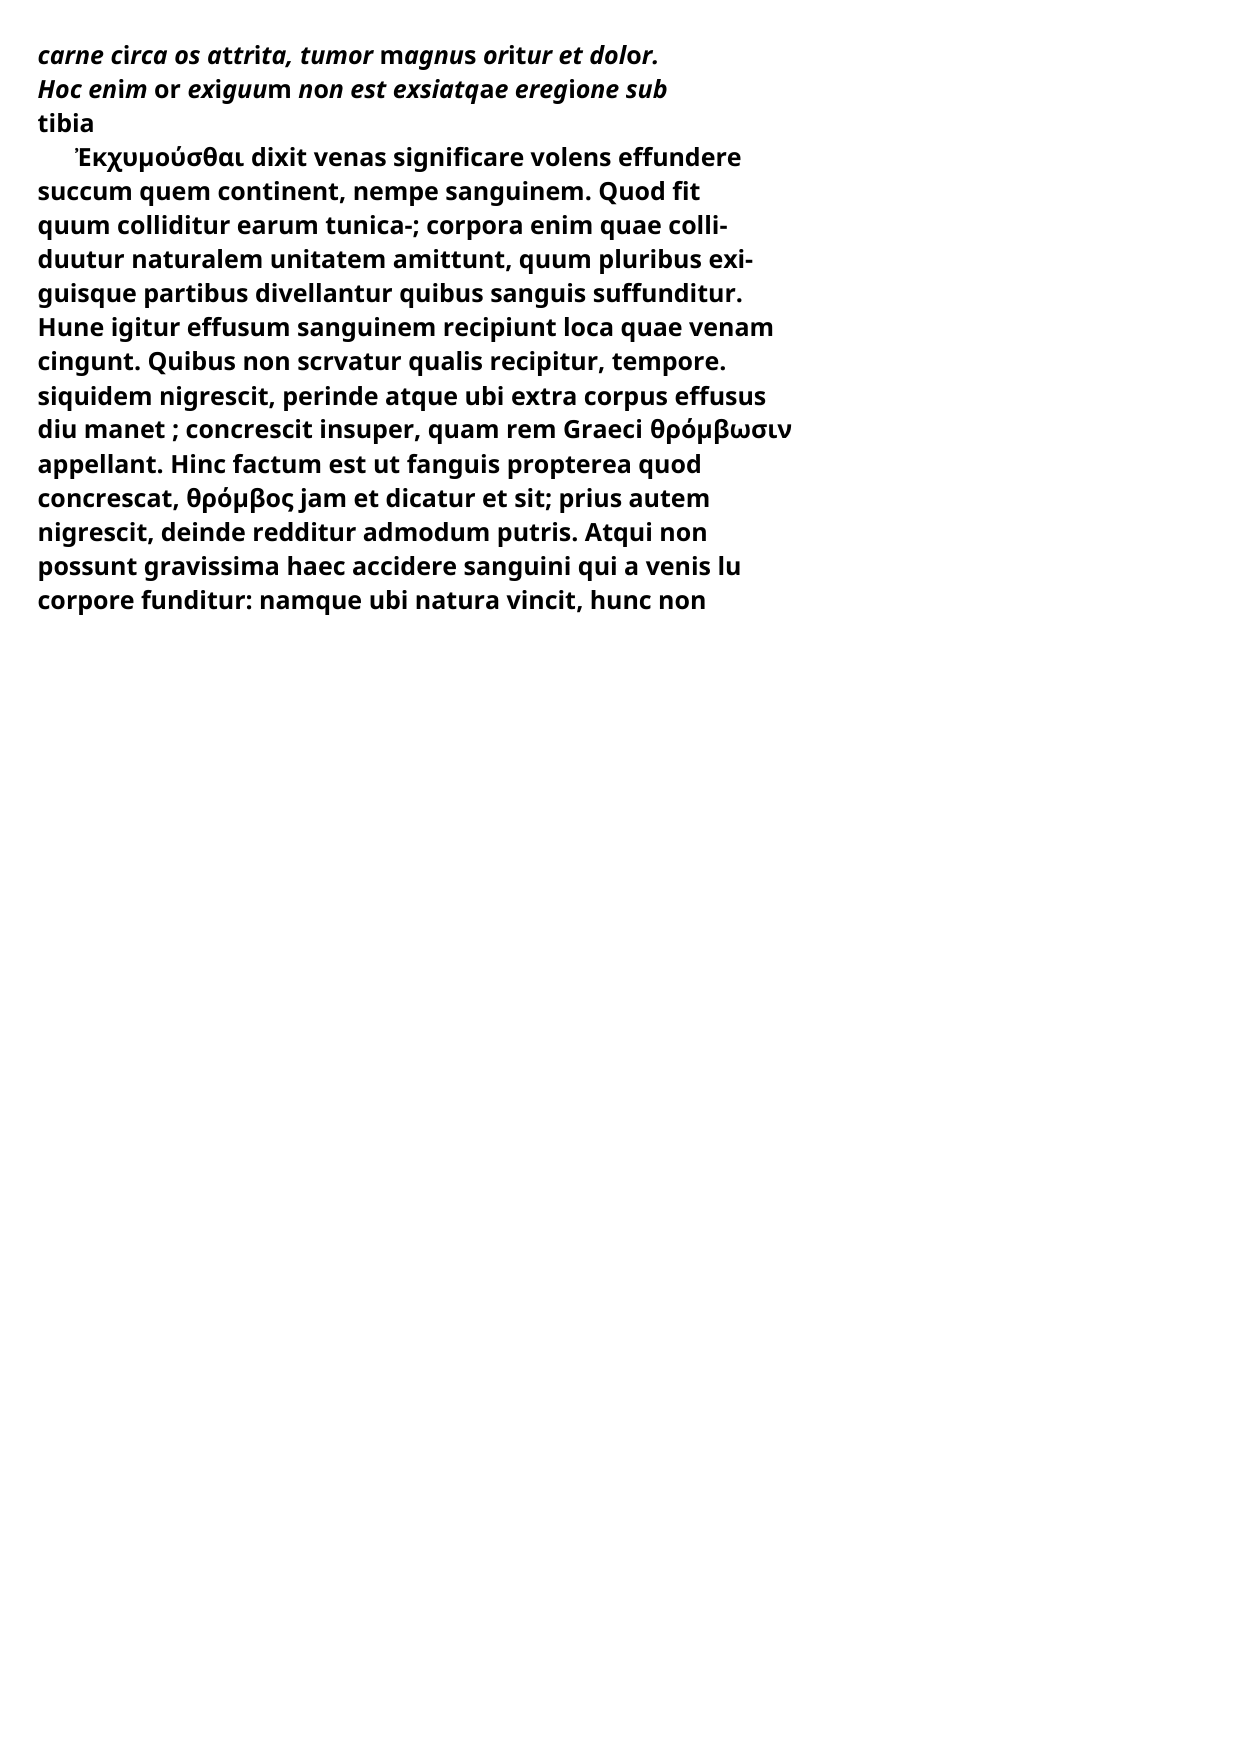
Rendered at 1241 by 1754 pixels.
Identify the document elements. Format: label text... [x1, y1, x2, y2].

text Ἐκχυμούσθαι dixit venas significare volens effundere succum quem continent, nempe sanguinem. Quod fit quum colliditur earum tunica-; corpora enim quae colli- duutur naturalem unitatem amittunt, quum pluribus exi- guisque partibus divellantur quibus sanguis suffunditur. Hune igitur effusum sanguinem recipiunt loca quae venam cingunt. Quibus non scrvatur qualis recipitur, tempore. siquidem nigrescit, perinde atque ubi extra corpus effusus diu manet ; concrescit insuper, quam rem Graeci θρόμβωσιν appellant. Hinc factum est ut fanguis propterea quod concrescat, θρόμβος jam et dicatur et sit; prius autem nigrescit, deinde redditur admodum putris. Atqui non possunt gravissima haec accidere sanguini qui a venis lu corpore funditur: namque ubi natura vincit, hunc non [37, 140, 1203, 617]
text carne circa os attrita, tumor magnus oritur et dolor. Hoc enim or exiguum non est exsiatqae eregione sub tibia [37, 37, 1203, 140]
